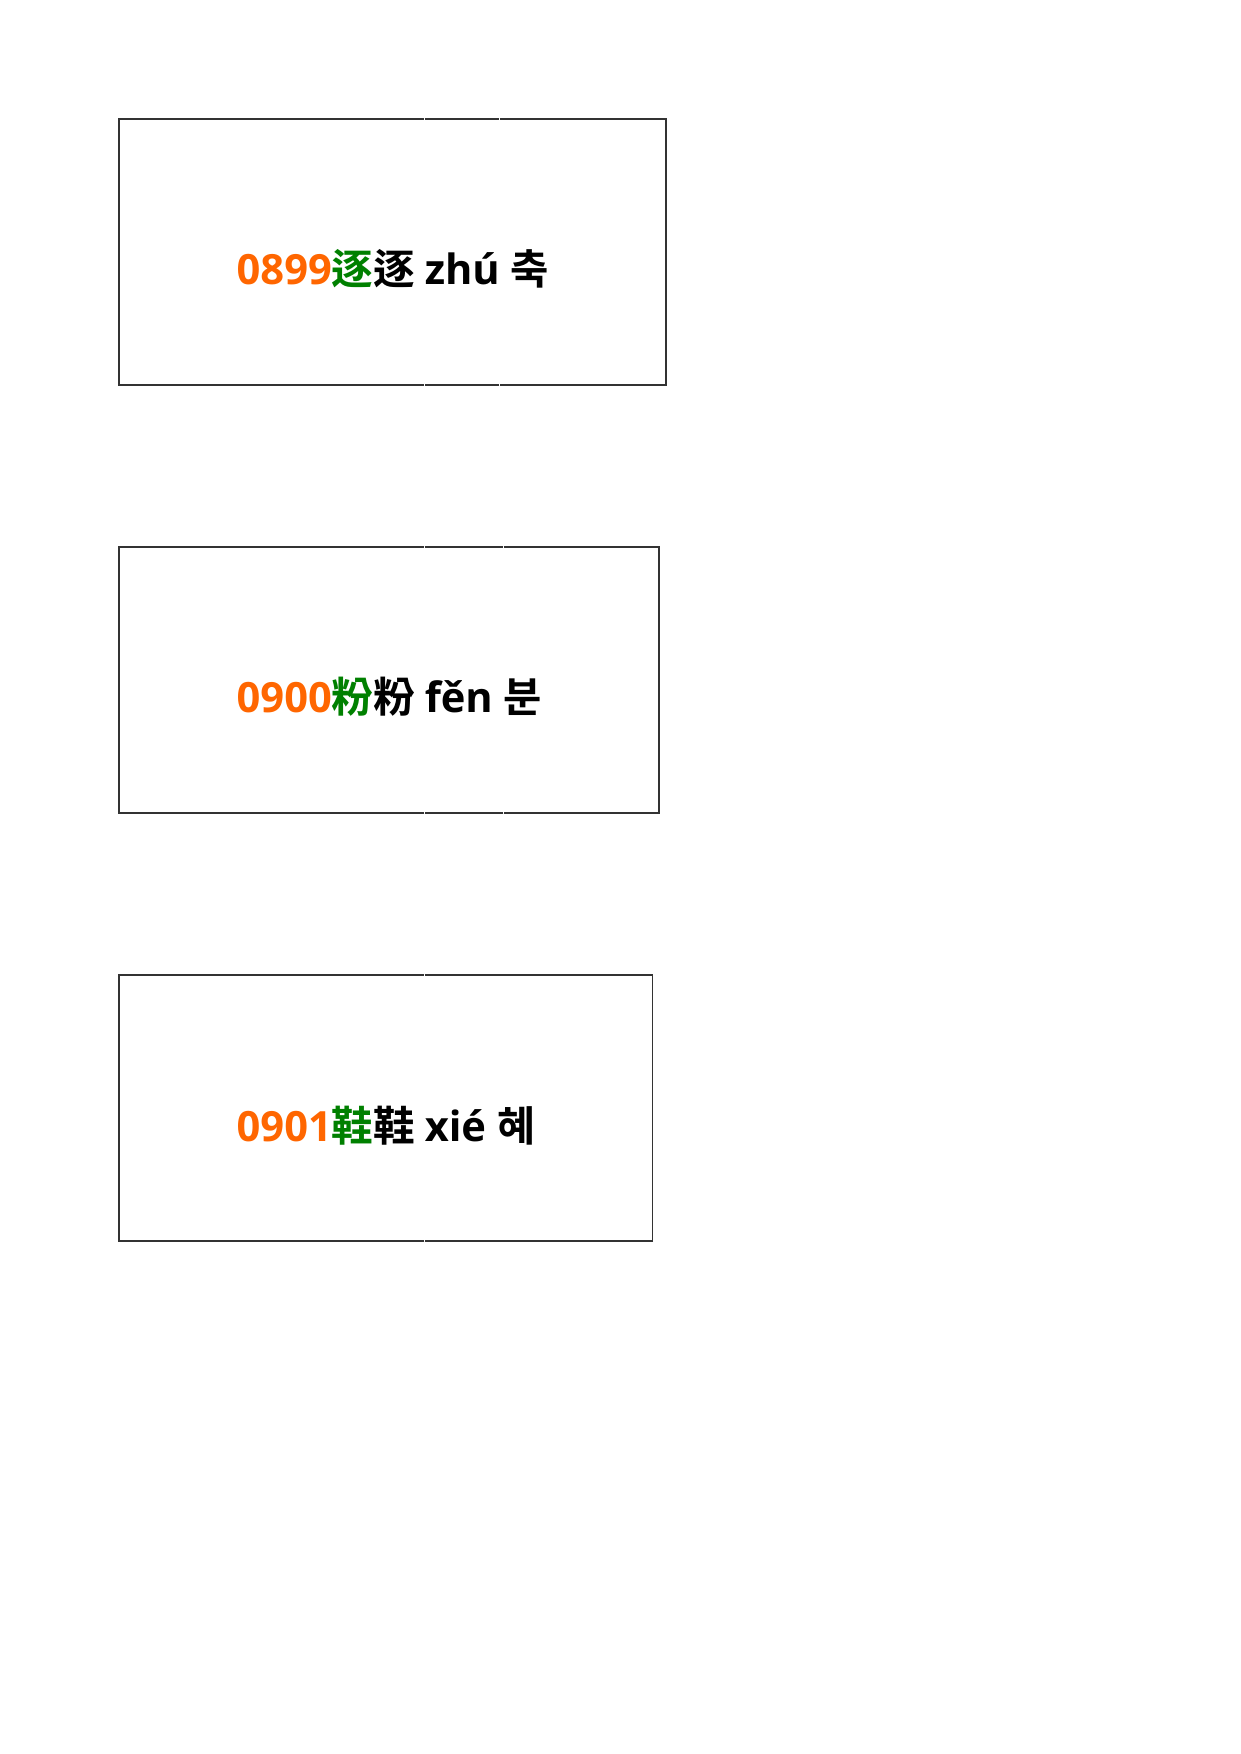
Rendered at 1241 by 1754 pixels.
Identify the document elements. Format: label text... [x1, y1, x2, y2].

text [653, 974, 1122, 1242]
text [667, 118, 1122, 386]
text [660, 546, 1122, 814]
text 0899逐逐 zhú 축 [120, 119, 665, 385]
text 0901鞋鞋 xié 혜 [120, 975, 652, 1241]
text 0900粉粉 fěn 분 [120, 547, 658, 813]
